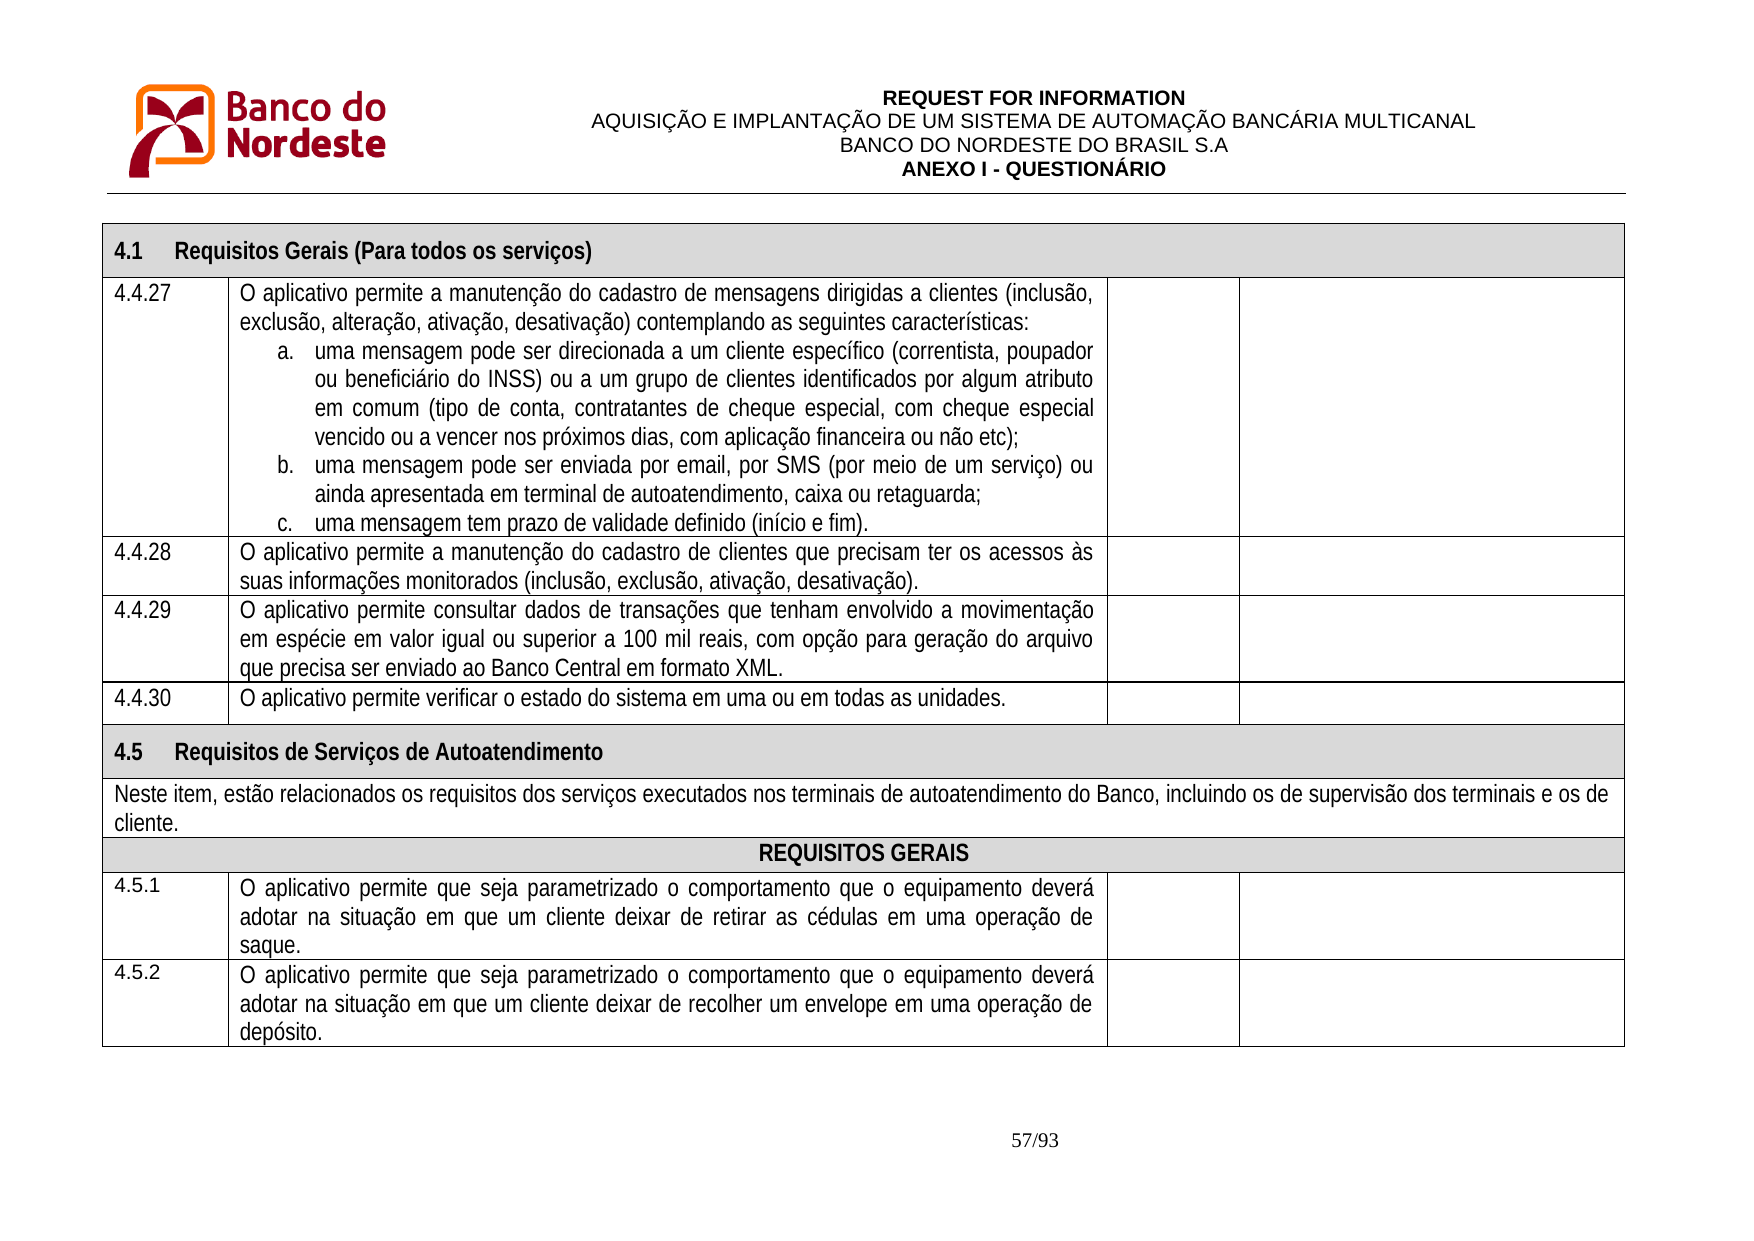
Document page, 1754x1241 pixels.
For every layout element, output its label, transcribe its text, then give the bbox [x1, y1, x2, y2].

table_cell [103, 683, 228, 724]
table_cell REQUISITOS GERAIS [103, 838, 1624, 872]
table_cell [103, 278, 228, 536]
table_cell [1240, 683, 1624, 724]
table_cell [1108, 278, 1239, 536]
table_cell [103, 873, 228, 959]
table_cell Neste item, estão relacionados os requisitos dos serviços executados nos terminais de autoatendimento do Banco, incluindo os de supervisão dos terminais e os de cliente. [103, 779, 1624, 837]
table_cell [1240, 873, 1624, 959]
table_cell [1108, 596, 1239, 681]
table_cell Requisitos de Serviços de Autoatendimento [103, 725, 1624, 778]
table_cell [1108, 537, 1239, 594]
table_cell [103, 596, 228, 681]
table_cell [1240, 278, 1624, 536]
table_cell O aplicativo permite a manutenção do cadastro de clientes que precisam ter os acessos às suas informações monitorados (inclusão, exclusão, ativação, desativação). [229, 537, 1107, 594]
table_header Requisitos Gerais (Para todos os serviços) [103, 224, 1624, 277]
table_cell [103, 960, 228, 1046]
table_cell [1240, 596, 1624, 681]
table_cell O aplicativo permite que seja parametrizado o comportamento que o equipamento deverá adotar na situação em que um cliente deixar de recolher um envelope em uma operação de depósito. [229, 960, 1107, 1046]
table_cell O aplicativo permite que seja parametrizado o comportamento que o equipamento deverá adotar na situação em que um cliente deixar de retirar as cédulas em uma operação de saque. [229, 873, 1107, 959]
table_cell O aplicativo permite consultar dados de transações que tenham envolvido a movimentação em espécie em valor igual ou superior a 100 mil reais, com opção para geração do arquivo que precisa ser enviado ao Banco Central em formato XML. [229, 596, 1107, 681]
table_cell O aplicativo permite a manutenção do cadastro de mensagens dirigidas a clientes (inclusão, exclusão, alteração, ativação, desativação) contemplando as seguintes características: uma mensagem pode ser direcionada a um cliente específico (correntista, poupador ou beneficiário do INSS) ou a um grupo de clientes identificados por algum atributo em comum (tipo de conta, contratantes de cheque especial, com cheque especial vencido ou a vencer nos próximos dias, com aplicação financeira ou não etc); uma mensagem pode ser enviada por email, por SMS (por meio de um serviço) ou ainda apresentada em terminal de autoatendimento, caixa ou retaguarda; uma mensagem tem prazo de validade definido (início e fim). [229, 278, 1107, 536]
table_cell [1108, 960, 1239, 1046]
table_cell [1240, 537, 1624, 594]
table_cell [1108, 683, 1239, 724]
table_cell [1240, 960, 1624, 1046]
table_cell [103, 537, 228, 594]
table_cell O aplicativo permite verificar o estado do sistema em uma ou em todas as unidades. [229, 683, 1107, 724]
table_cell [1108, 873, 1239, 959]
